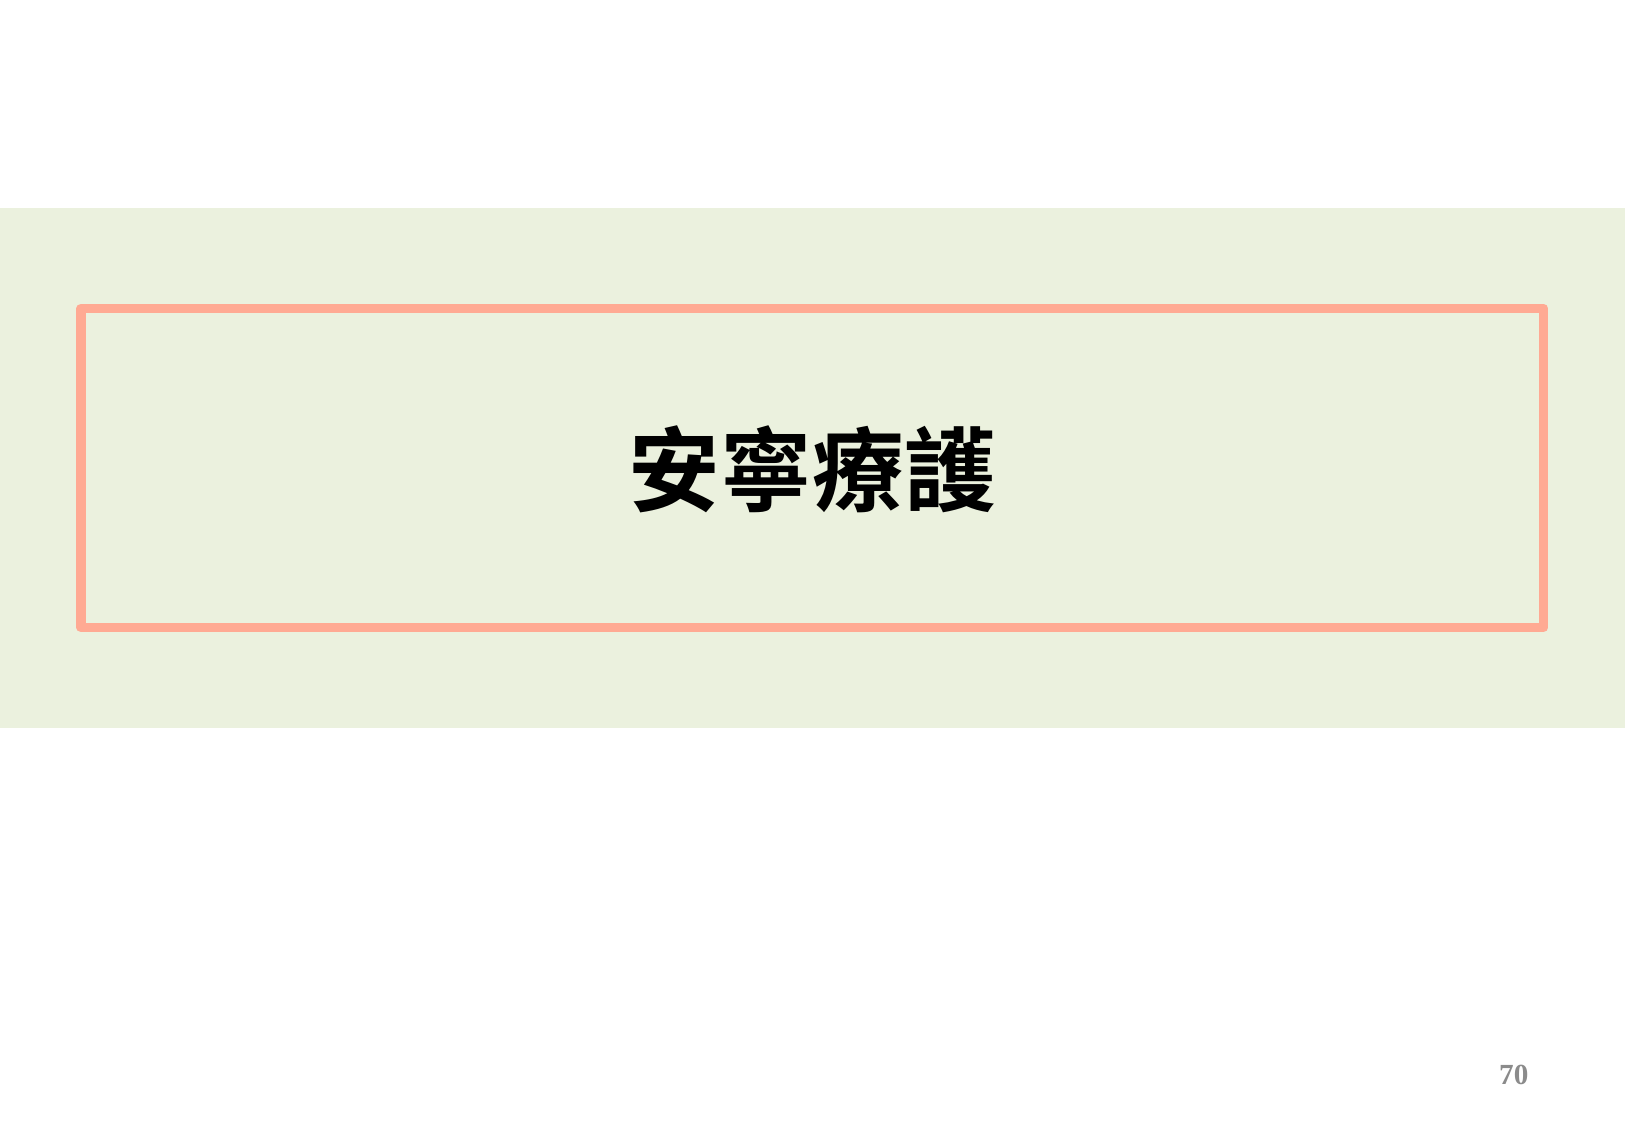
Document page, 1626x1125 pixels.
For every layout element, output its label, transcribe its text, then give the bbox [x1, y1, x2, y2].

slide_number [1164, 1042, 1544, 1103]
text_box [0, 208, 1625, 728]
list 安寧療護 [81, 308, 1544, 628]
